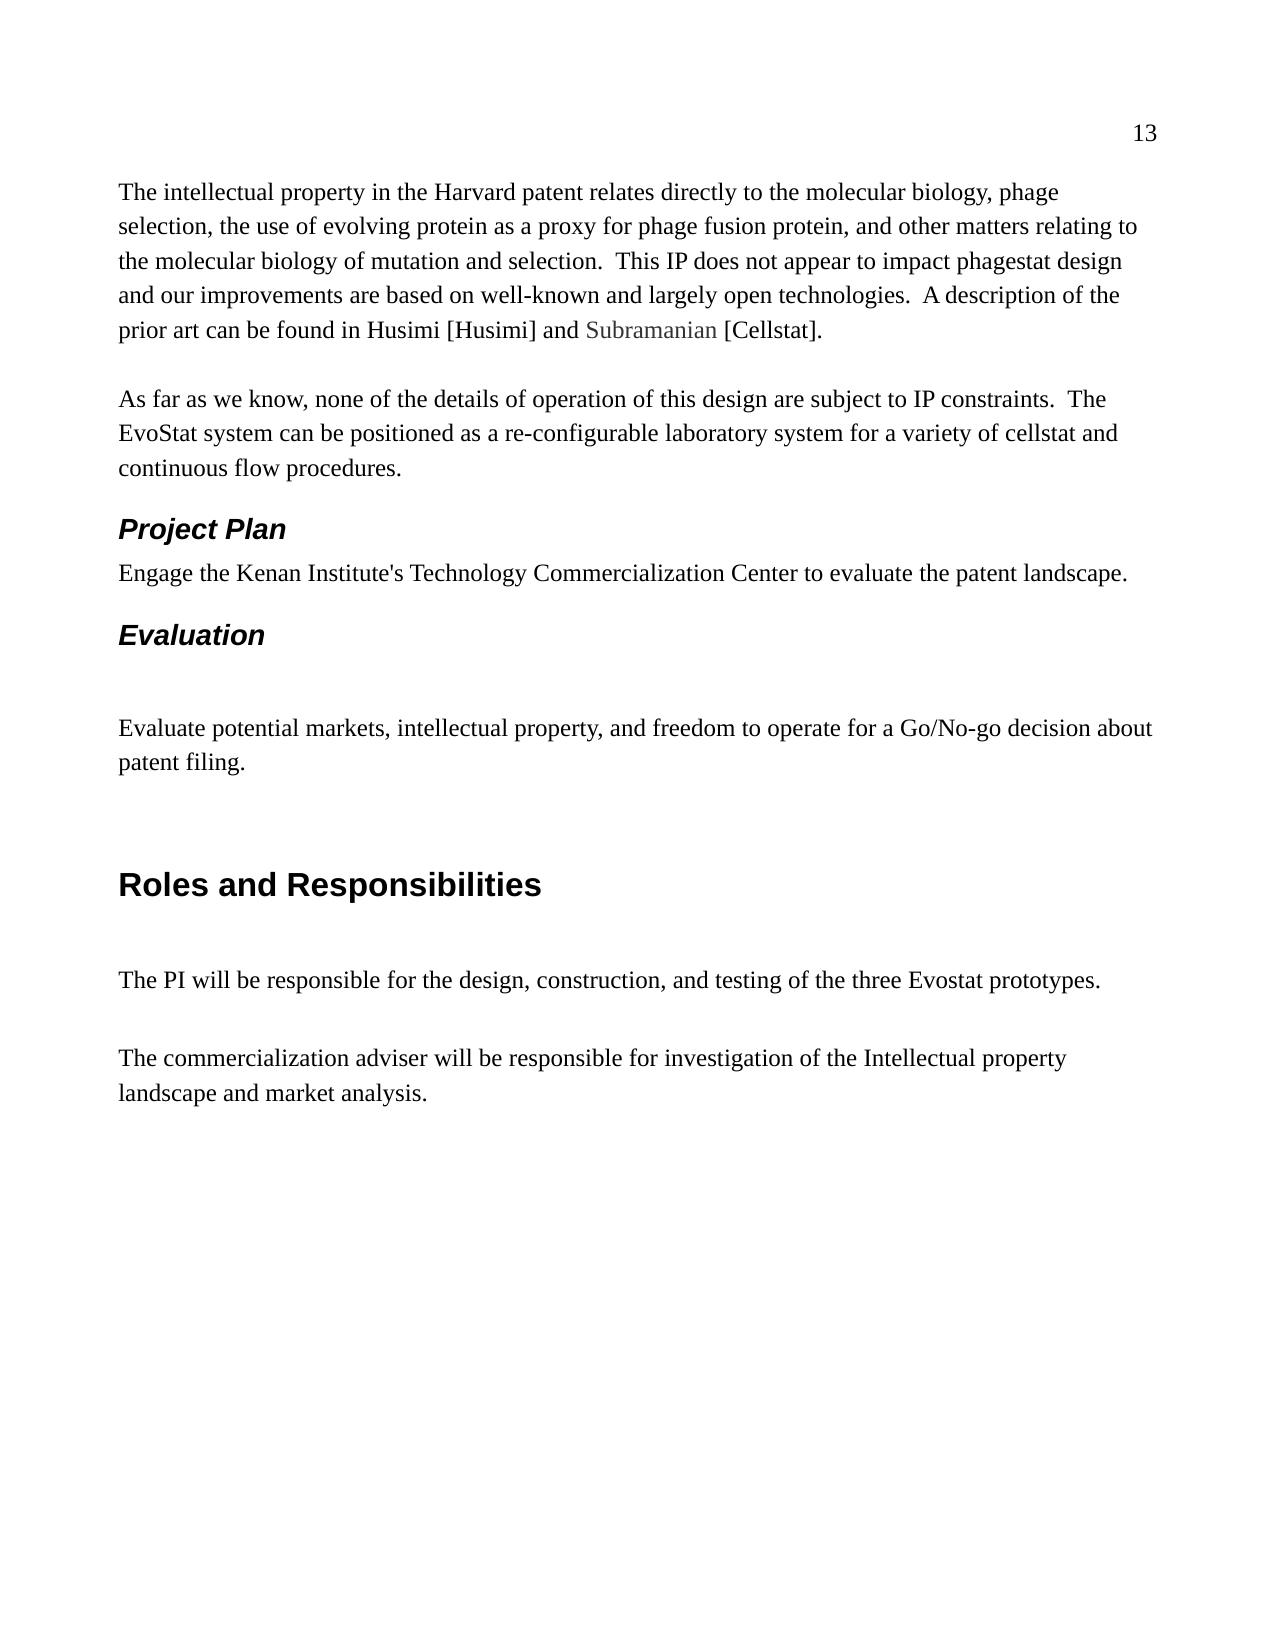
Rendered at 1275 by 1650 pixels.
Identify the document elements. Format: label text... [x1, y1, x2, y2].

text The commercialization adviser will be responsible for investigation of the Intellectual property landscape and market analysis. [118, 1043, 1157, 1106]
subtitle Roles and Responsibilities [118, 865, 1157, 904]
text Engage the Kenan Institute's Technology Commercialization Center to evaluate the patent landscape. [118, 558, 1157, 587]
subtitle Evaluation [118, 618, 1157, 651]
subtitle Project Plan [118, 512, 1157, 546]
text The PI will be responsible for the design, construction, and testing of the three Evostat prototypes. [118, 965, 1157, 994]
text Evaluate potential markets, intellectual property, and freedom to operate for a Go/No-go decision about patent filing. [118, 713, 1157, 776]
text The intellectual property in the Harvard patent relates directly to the molecular biology, phage selection, the use of evolving protein as a proxy for phage fusion protein, and other matters relating to the molecular biology of mutation and selection. This IP does not appear to impact phagestat design and our improvements are based on well-known and largely open technologies. A description of the prior art can be found in Husimi [Husimi] and Subramanian [Cellstat]. As far as we know, none of the details of operation of this design are subject to IP constraints. The EvoStat system can be positioned as a re-configurable laboratory system for a variety of cellstat and continuous flow procedures. [118, 177, 1157, 481]
